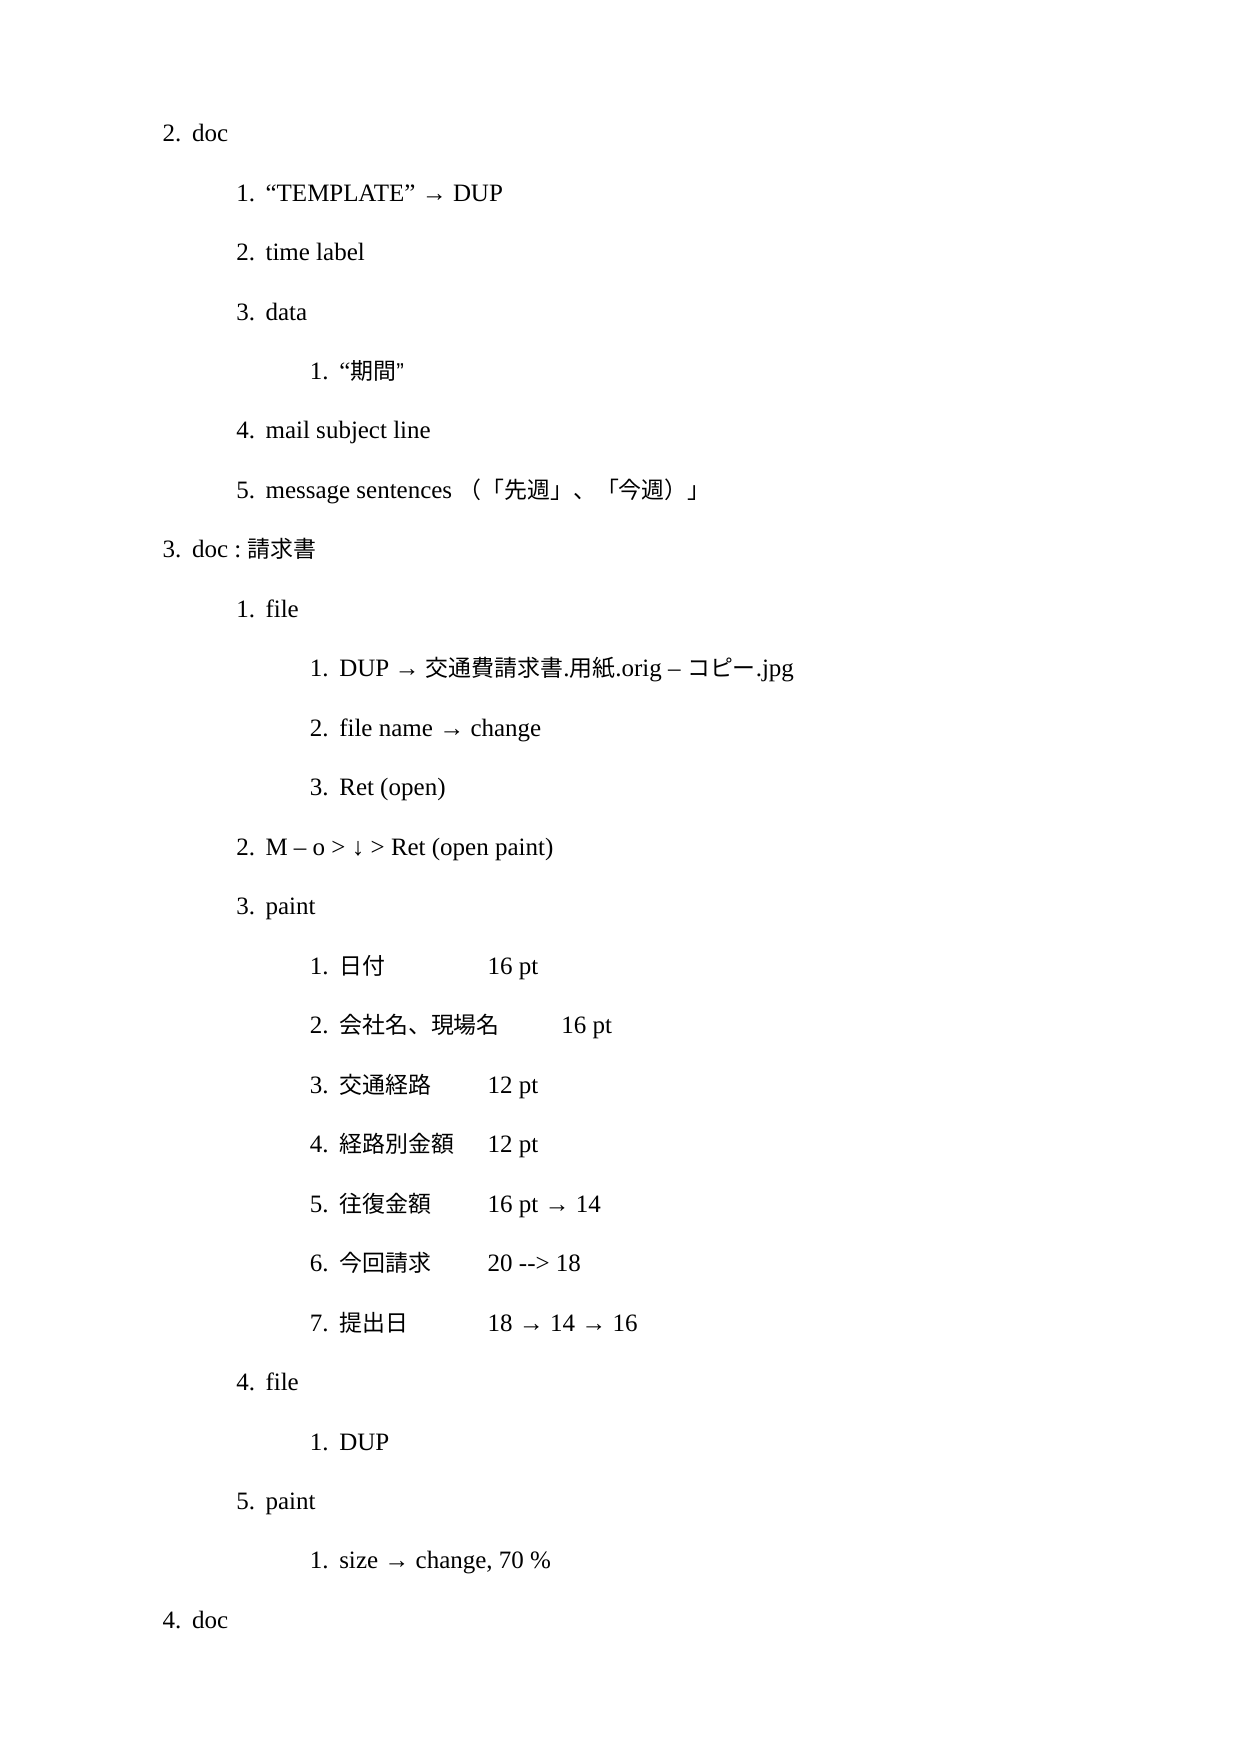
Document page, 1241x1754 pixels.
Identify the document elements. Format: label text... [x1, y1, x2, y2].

list 経路別金額 12 pt [309, 1129, 1122, 1158]
list paint [236, 891, 1122, 920]
list doc : 請求書 [162, 534, 1122, 563]
list doc [162, 1605, 1122, 1634]
list 往復金額 16 pt → 14 [309, 1189, 1122, 1217]
list 今回請求 20 --> 18 [309, 1248, 1122, 1277]
list 交通経路 12 pt [309, 1070, 1122, 1098]
list file name → change [309, 713, 1122, 742]
list paint [236, 1486, 1122, 1515]
list data [236, 297, 1122, 325]
list DUP → 交通費請求書.用紙.orig – コピー.jpg [309, 653, 1122, 682]
list Ret (open) [309, 772, 1122, 801]
list time label [236, 237, 1122, 266]
list “TEMPLATE” → DUP [236, 178, 1122, 206]
list file [236, 594, 1122, 623]
list 日付 16 pt [309, 951, 1122, 979]
list mail subject line [236, 416, 1122, 444]
list DUP [309, 1427, 1122, 1455]
list size → change, 70 % [309, 1546, 1122, 1574]
list 提出日 18 → 14 → 16 [309, 1308, 1122, 1336]
list message sentences （「先週」、「今週）」 [236, 475, 1122, 504]
list file [236, 1367, 1122, 1396]
list doc [162, 118, 1122, 147]
list M – o > ↓ > Ret (open paint) [236, 832, 1122, 861]
list “期間” [309, 356, 1122, 385]
list 会社名、現場名 16 pt [309, 1010, 1122, 1039]
